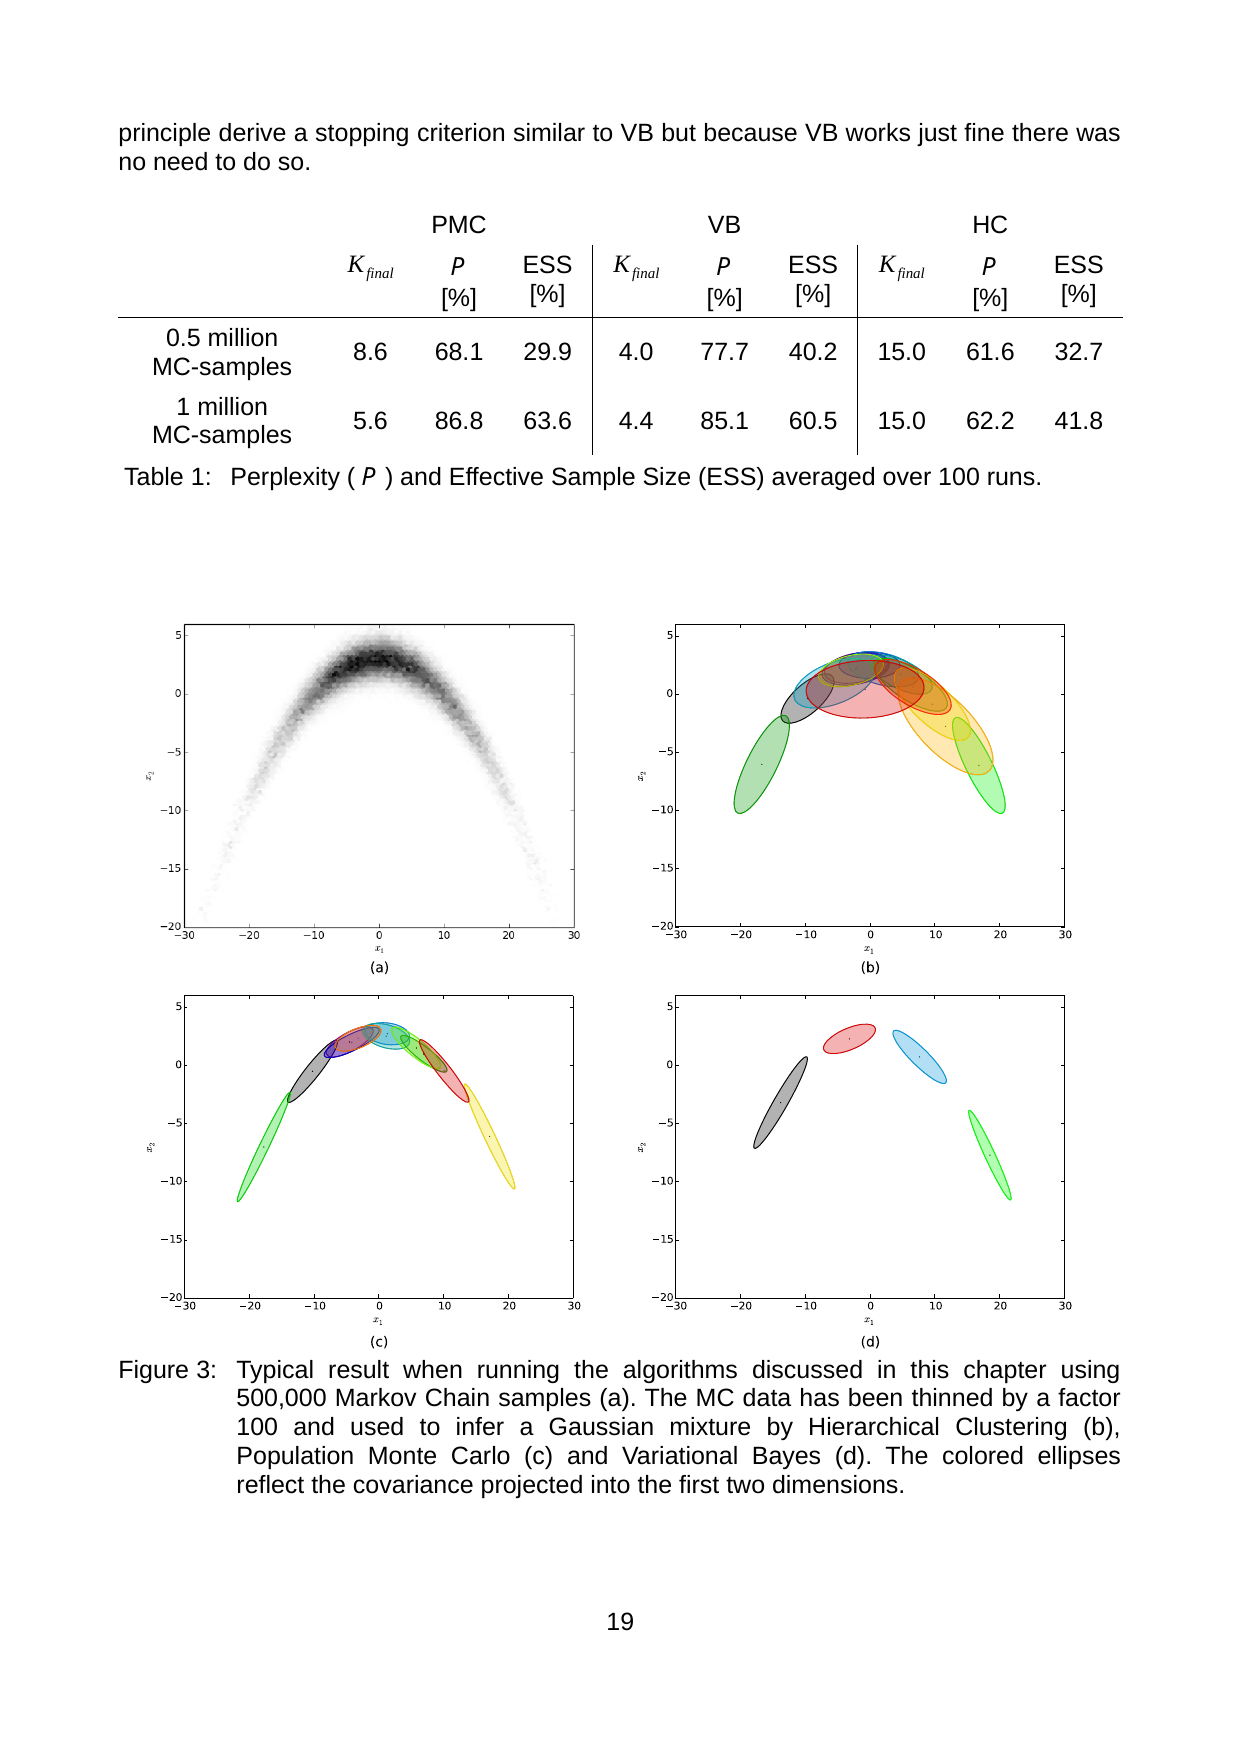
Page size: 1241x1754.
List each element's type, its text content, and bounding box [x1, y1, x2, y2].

table_cell [%] [946, 245, 1034, 317]
table_cell 15.0 [858, 386, 946, 455]
table_cell 60.5 [769, 386, 857, 455]
table_cell 29.9 [503, 318, 592, 386]
table_cell 63.6 [503, 386, 592, 455]
table_cell Table 1: Perplexity () and Effective Sample Size (ESS) averaged over 100 runs. [118, 455, 1123, 558]
table_cell [%] [680, 245, 769, 317]
table_cell [326, 245, 414, 317]
table_cell 5.6 [326, 386, 414, 455]
table_cell 61.6 [946, 318, 1034, 386]
table_cell ESS [%] [1034, 245, 1123, 317]
table_header VB [592, 204, 857, 244]
table_cell [593, 245, 680, 317]
text Figure 3: Typical result when running the algorithms discussed in this chapter using 500,000 Markov Chain samples (a). The MC data has been thinned by a factor 100 and used to infer a Gaussian mixture by Hierarchical Clustering (b), Population Monte Carlo (c) and Variational Bayes (d). The colored ellipses reflect the covariance projected into the first two dimensions. [118, 1350, 1122, 1498]
table_cell 1 million MC-samples [118, 386, 326, 455]
table_cell [118, 245, 326, 317]
table_cell 77.7 [680, 318, 769, 386]
table_cell [%] [415, 245, 503, 317]
table_cell 8.6 [326, 318, 414, 386]
table_cell 68.1 [415, 318, 503, 386]
table_cell 40.2 [769, 318, 857, 386]
text principle derive a stopping criterion similar to VB but because VB works just fine there was no need to do so. [118, 118, 1122, 176]
picture [800, 678, 810, 686]
table_cell 41.8 [1034, 386, 1123, 455]
table_cell 4.0 [593, 318, 680, 386]
table_header HC [857, 204, 1123, 244]
table_cell 62.2 [946, 386, 1034, 455]
table_cell 86.8 [415, 386, 503, 455]
table_header [118, 204, 326, 244]
table_cell 0.5 million MC-samples [118, 318, 326, 386]
table_cell 4.4 [593, 386, 680, 455]
table_cell ESS [%] [769, 245, 857, 317]
table_cell 32.7 [1034, 318, 1123, 386]
table_cell [858, 245, 946, 317]
table_cell 15.0 [858, 318, 946, 386]
table_cell ESS [%] [503, 245, 592, 317]
table_cell 85.1 [680, 386, 769, 455]
table_header PMC [326, 204, 592, 244]
